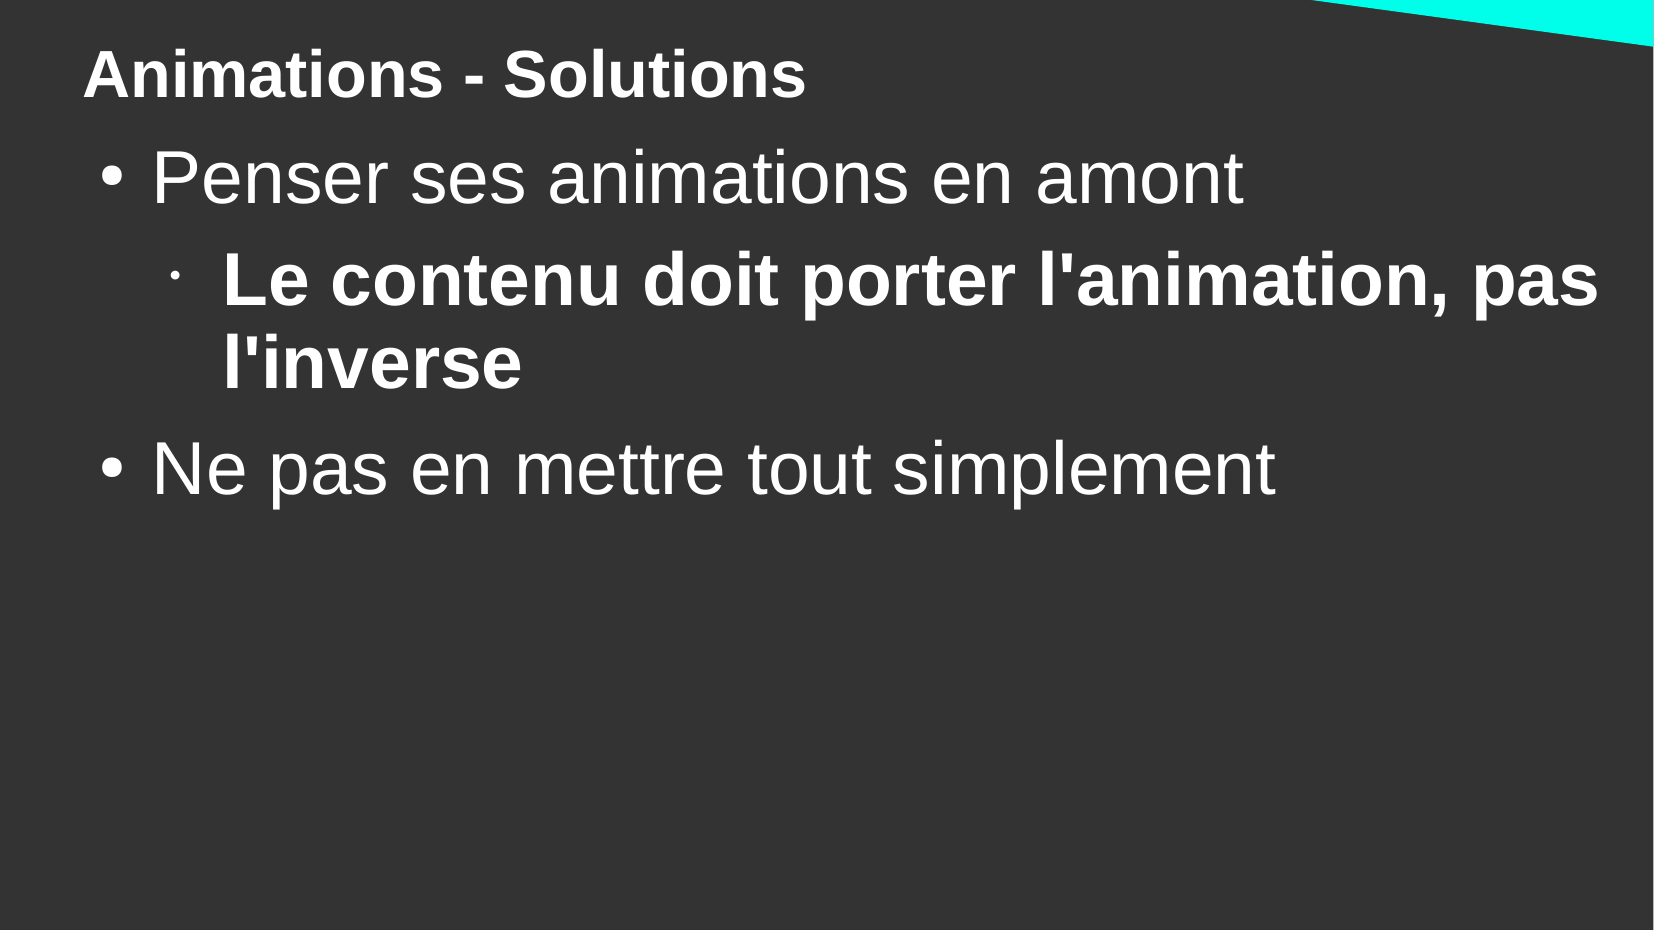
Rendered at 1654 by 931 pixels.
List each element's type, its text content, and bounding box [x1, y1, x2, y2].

list Penser ses animations en amont Le contenu doit porter l'animation, pas l'inverse Ne pas en mettre tout simplement [80, 135, 1620, 709]
text_box [1311, 0, 1654, 47]
title Animations - Solutions [82, 37, 1571, 114]
